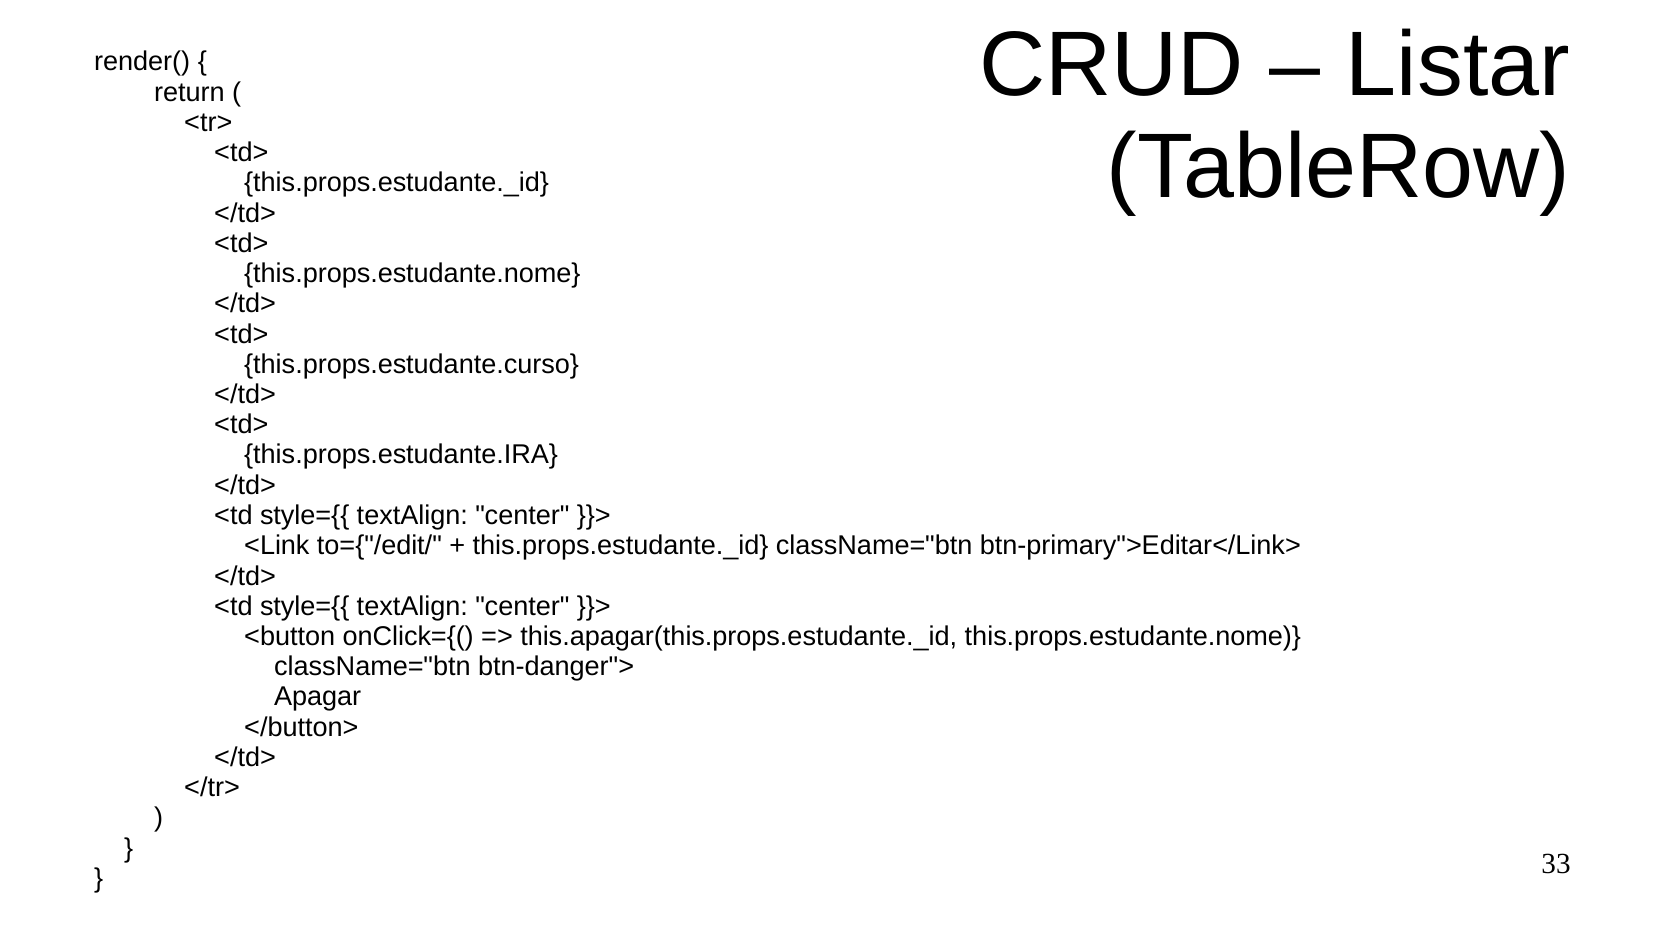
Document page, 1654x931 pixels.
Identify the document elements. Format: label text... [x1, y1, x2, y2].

text_box render() { return ( <tr> <td> {this.props.estudante._id} </td> <td> {this.props.estudante.nome} </td> <td> {this.props.estudante.curso} </td> <td> {this.props.estudante.IRA} </td> <td style={{ textAlign: "center" }}> <Link to={"/edit/" + this.props.estudante._id} className="btn btn-primary">Editar</Link> </td> <td style={{ textAlign: "center" }}> <button onClick={() => this.apagar(this.props.estudante._id, this.props.estudante.nome)} className="btn btn-danger"> Apagar </button> </td> </tr> ) } } [79, 39, 1511, 901]
title CRUD – Listar (TableRow) [82, 12, 1571, 218]
